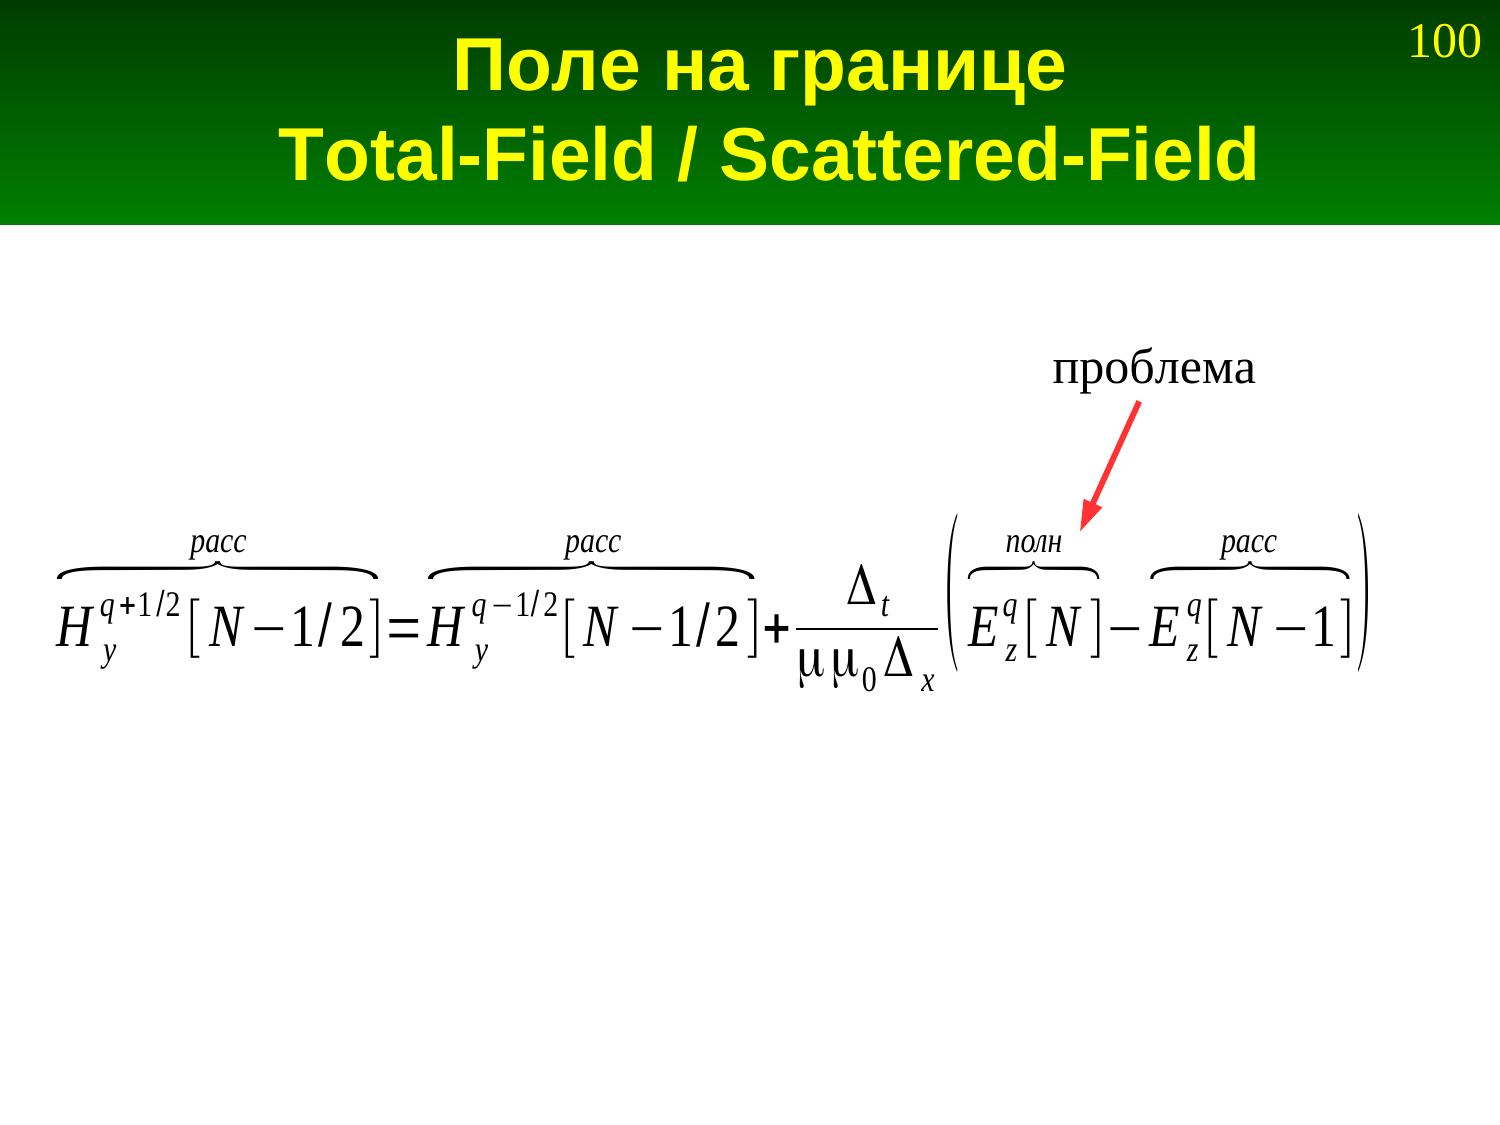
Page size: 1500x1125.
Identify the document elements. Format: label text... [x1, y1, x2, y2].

title Поле на границе Total-Field / Scattered-Field [100, 7, 1441, 204]
text_box проблема [1038, 326, 1272, 402]
chart [37, 510, 1384, 700]
